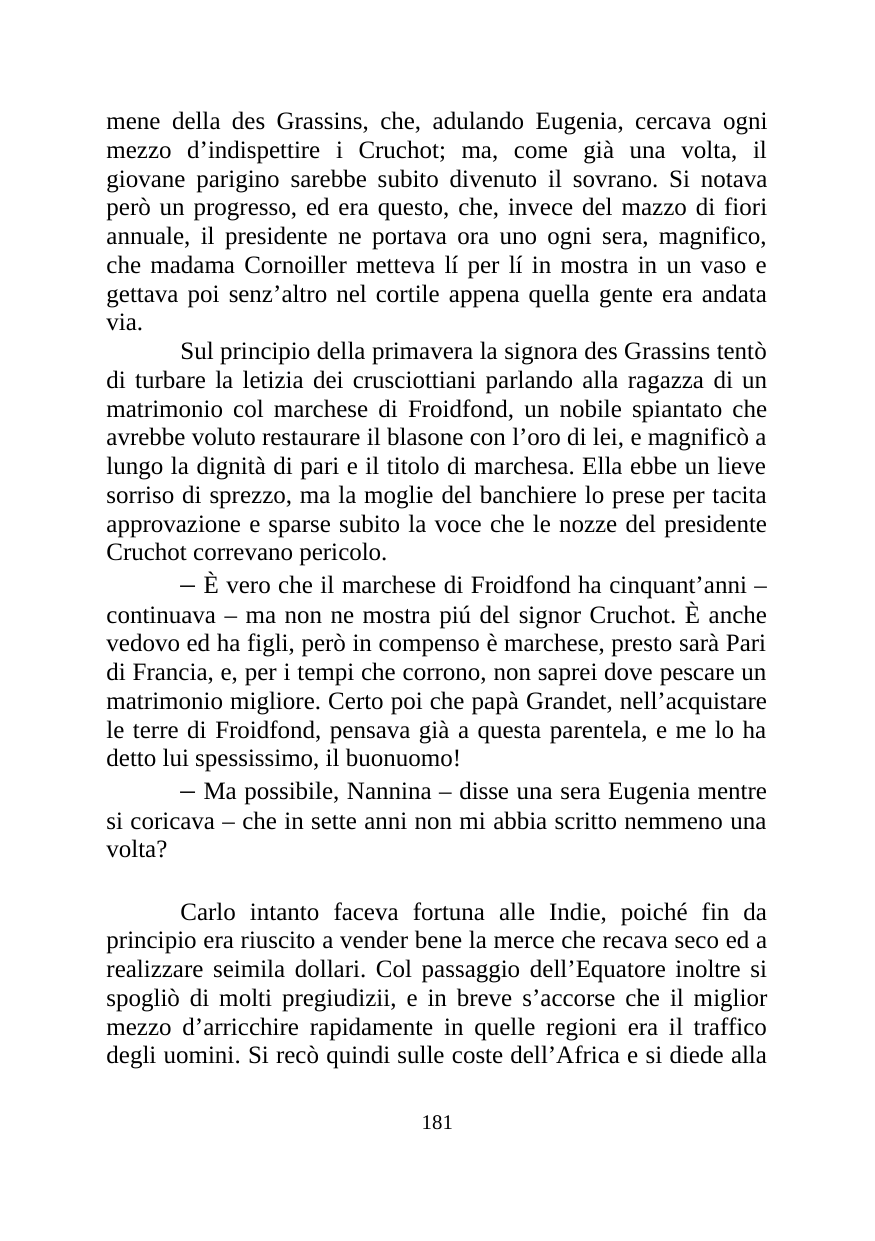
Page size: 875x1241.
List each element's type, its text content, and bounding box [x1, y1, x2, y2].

text – È vero che il marchese di Froidfond ha cinquant’anni – continuava – ma non ne mostra piú del signor Cruchot. È anche vedovo ed ha figli, però in compenso è marchese, presto sarà Pari di Francia, e, per i tempi che corrono, non saprei dove pescare un matrimonio migliore. Certo poi che papà Grandet, nell’acquistare le terre di Froidfond, pensava già a questa parentela, e me lo ha detto lui spessissimo, il buonuomo! [106, 566, 768, 772]
text mene della des Grassins, che, adulando Eugenia, cercava ogni mezzo d’indispettire i Cruchot; ma, come già una volta, il giovane parigino sarebbe subito divenuto il sovrano. Si notava però un progresso, ed era questo, che, invece del mazzo di fiori annuale, il presidente ne portava ora uno ogni sera, magnifico, che madama Cornoiller metteva lí per lí in mostra in un vaso e gettava poi senz’altro nel cortile appena quella gente era andata via. [106, 106, 768, 336]
text Carlo intanto faceva fortuna alle Indie, poiché fin da principio era riuscito a vender bene la merce che recava seco ed a realizzare seimila dollari. Col passaggio dell’Equatore inoltre si spogliò di molti pregiudizii, e in breve s’accorse che il miglior mezzo d’arricchire rapidamente in quelle regioni era il traffico degli uomini. Si recò quindi sulle coste dell’Africa e si diede alla [106, 897, 768, 1069]
text – Ma possibile, Nannina – disse una sera Eugenia mentre si coricava – che in sette anni non mi abbia scritto nemmeno una volta? [106, 772, 768, 863]
text Sul principio della primavera la signora des Grassins tentò di turbare la letizia dei crusciottiani parlando alla ragazza di un matrimonio col marchese di Froidfond, un nobile spiantato che avrebbe voluto restaurare il blasone con l’oro di lei, e magnificò a lungo la dignità di pari e il titolo di marchesa. Ella ebbe un lieve sorriso di sprezzo, ma la moglie del banchiere lo prese per tacita approvazione e sparse subito la voce che le nozze del presidente Cruchot correvano pericolo. [106, 336, 768, 566]
